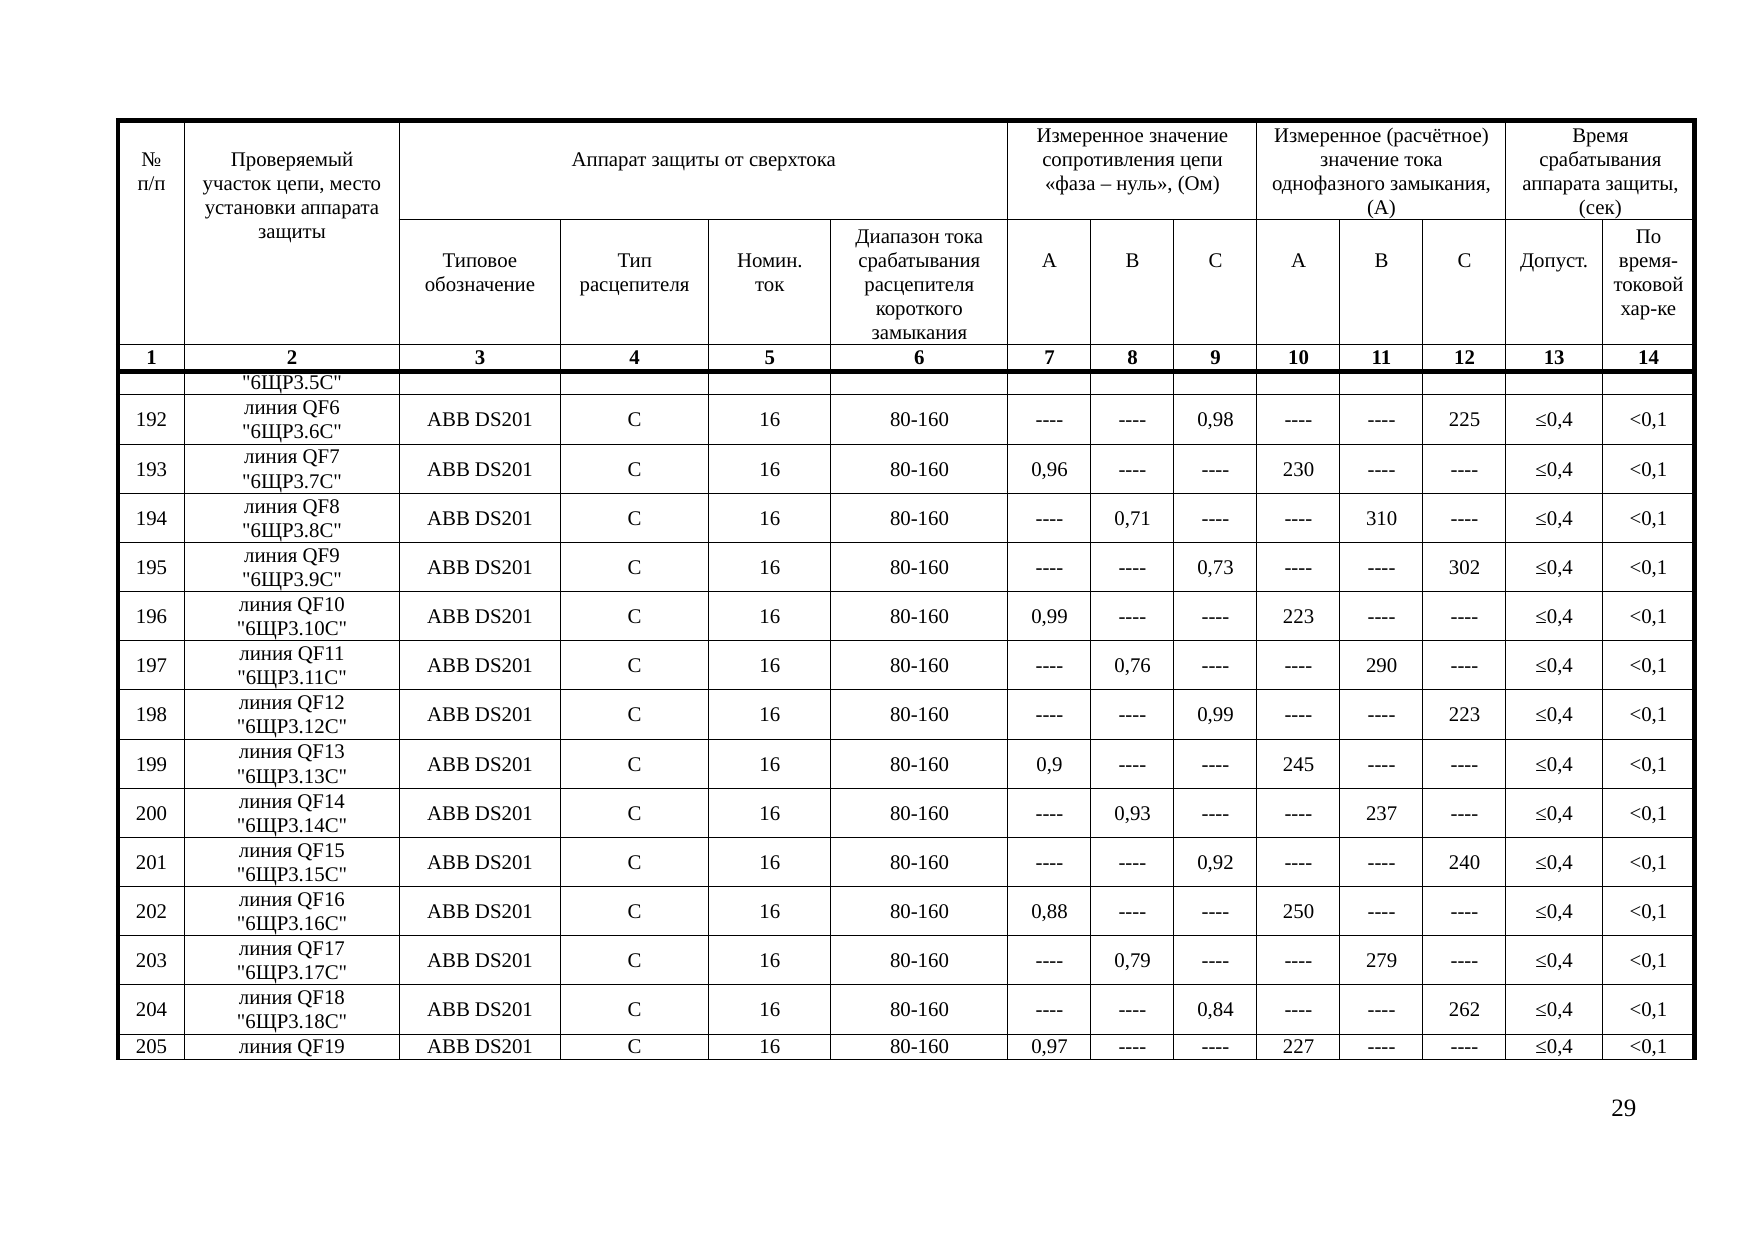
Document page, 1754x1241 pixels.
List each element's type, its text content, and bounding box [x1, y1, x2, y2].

table_cell C [561, 838, 708, 886]
table_cell "6ЩР3.5С" [185, 374, 399, 394]
table_cell ---- [1174, 789, 1256, 837]
table_cell C [561, 445, 708, 493]
table_cell ---- [1174, 494, 1256, 542]
table_cell ---- [1008, 641, 1090, 689]
table_cell 0,76 [1091, 641, 1173, 689]
table_cell ≤0,4 [1506, 1035, 1602, 1058]
table_cell линия QF12 "6ЩР3.12С" [185, 690, 399, 738]
table_cell 8 [1091, 345, 1173, 369]
table_cell <0,1 [1603, 445, 1692, 493]
table_header Измеренное значение сопротивления цепи «фаза – нуль», (Ом) [1008, 123, 1256, 219]
table_cell ---- [1008, 838, 1090, 886]
table_cell 230 [1257, 445, 1339, 493]
table_cell ABB DS201 [400, 641, 560, 689]
table_cell ---- [1091, 592, 1173, 640]
table_cell 7 [1008, 345, 1090, 369]
table_cell Типовое обозначение [400, 220, 560, 344]
table_cell <0,1 [1603, 740, 1692, 788]
table_cell C [561, 494, 708, 542]
table_cell ≤0,4 [1506, 494, 1602, 542]
table_cell ---- [1257, 395, 1339, 443]
table_cell C [561, 395, 708, 443]
table_cell ≤0,4 [1506, 985, 1602, 1033]
table_cell 0,92 [1174, 838, 1256, 886]
table_cell ABB DS201 [400, 789, 560, 837]
table_cell C [561, 789, 708, 837]
table_cell ---- [1174, 936, 1256, 984]
table_cell 0,99 [1008, 592, 1090, 640]
table_cell [1506, 374, 1602, 394]
table_cell ---- [1174, 641, 1256, 689]
table_cell ≤0,4 [1506, 936, 1602, 984]
table_cell 16 [709, 985, 830, 1033]
table_cell 0,97 [1008, 1035, 1090, 1058]
table_cell ---- [1340, 395, 1422, 443]
table_cell 0,88 [1008, 887, 1090, 935]
table_cell ---- [1340, 887, 1422, 935]
table_cell 202 [120, 887, 184, 935]
table_cell ≤0,4 [1506, 690, 1602, 738]
table_cell ≤0,4 [1506, 592, 1602, 640]
table_cell ---- [1091, 395, 1173, 443]
table_cell Номин. ток [709, 220, 830, 344]
table_cell <0,1 [1603, 592, 1692, 640]
table_cell ---- [1008, 985, 1090, 1033]
table_cell <0,1 [1603, 936, 1692, 984]
table_cell 262 [1423, 985, 1505, 1033]
table_cell линия QF14 "6ЩР3.14С" [185, 789, 399, 837]
table_cell 16 [709, 494, 830, 542]
table_cell 80-160 [831, 641, 1007, 689]
table_cell 245 [1257, 740, 1339, 788]
table_cell ≤0,4 [1506, 445, 1602, 493]
table_cell 225 [1423, 395, 1505, 443]
table_cell 203 [120, 936, 184, 984]
table_cell 0,9 [1008, 740, 1090, 788]
table_cell 279 [1340, 936, 1422, 984]
table_cell ---- [1174, 887, 1256, 935]
table_cell <0,1 [1603, 1035, 1692, 1058]
table_cell [400, 374, 560, 394]
table_cell линия QF16 "6ЩР3.16С" [185, 887, 399, 935]
table_cell 80-160 [831, 1035, 1007, 1058]
table_cell 13 [1506, 345, 1602, 369]
table_cell 16 [709, 445, 830, 493]
table_cell 302 [1423, 543, 1505, 591]
table_cell ≤0,4 [1506, 543, 1602, 591]
table_header № п/п [120, 123, 184, 344]
table_header Время срабатывания аппарата защиты, (сек) [1506, 123, 1692, 219]
table_cell линия QF17 "6ЩР3.17С" [185, 936, 399, 984]
table_cell ---- [1340, 1035, 1422, 1058]
table_cell ABB DS201 [400, 887, 560, 935]
table_cell ---- [1423, 445, 1505, 493]
table_cell 16 [709, 887, 830, 935]
table_cell 80-160 [831, 543, 1007, 591]
table_cell 0,79 [1091, 936, 1173, 984]
table_cell 250 [1257, 887, 1339, 935]
table_cell По время- токовой хар-ке [1603, 220, 1692, 344]
table_cell 16 [709, 690, 830, 738]
table_cell ---- [1423, 789, 1505, 837]
table_cell [709, 374, 830, 394]
table_cell ---- [1257, 374, 1339, 394]
table_cell ---- [1091, 1035, 1173, 1058]
table_cell ---- [1257, 985, 1339, 1033]
table_cell ---- [1257, 494, 1339, 542]
table_cell ---- [1340, 592, 1422, 640]
table_cell 1 [120, 345, 184, 369]
table_cell 5 [709, 345, 830, 369]
table_cell B [1340, 220, 1422, 344]
table_cell ---- [1340, 690, 1422, 738]
table_cell Тип расцепителя [561, 220, 708, 344]
table_cell 12 [1423, 345, 1505, 369]
table_cell 3 [400, 345, 560, 369]
table_cell ---- [1340, 740, 1422, 788]
table_cell 2 [185, 345, 399, 369]
table_cell ---- [1423, 740, 1505, 788]
table_cell ---- [1091, 690, 1173, 738]
table_cell ---- [1008, 690, 1090, 738]
table_cell 10 [1257, 345, 1339, 369]
table_cell ---- [1091, 985, 1173, 1033]
table_cell 237 [1340, 789, 1422, 837]
table_cell C [561, 985, 708, 1033]
table_cell ---- [1423, 494, 1505, 542]
table_cell ---- [1423, 592, 1505, 640]
table_cell 240 [1423, 838, 1505, 886]
table_cell ---- [1340, 985, 1422, 1033]
table_cell 227 [1257, 1035, 1339, 1058]
table_cell ≤0,4 [1506, 641, 1602, 689]
table_cell C [561, 592, 708, 640]
table_cell <0,1 [1603, 789, 1692, 837]
table_cell ---- [1091, 838, 1173, 886]
table_cell 223 [1257, 592, 1339, 640]
table_cell Диапазон тока срабатывания расцепителя короткого замыкания [831, 220, 1007, 344]
table_cell 16 [709, 1035, 830, 1058]
table_cell ---- [1008, 374, 1090, 394]
table_cell ---- [1174, 1035, 1256, 1058]
table_cell линия QF10 "6ЩР3.10С" [185, 592, 399, 640]
table_cell 201 [120, 838, 184, 886]
table_header Аппарат защиты от сверхтока [400, 123, 1007, 219]
table_cell <0,1 [1603, 690, 1692, 738]
table_cell C [561, 641, 708, 689]
table_cell A [1257, 220, 1339, 344]
table_cell линия QF6 "6ЩР3.6С" [185, 395, 399, 443]
table_cell ---- [1423, 1035, 1505, 1058]
table_cell ---- [1008, 936, 1090, 984]
table_cell C [1423, 220, 1505, 344]
table_cell линия QF19 [185, 1035, 399, 1058]
table_cell ---- [1257, 641, 1339, 689]
table_cell ---- [1257, 690, 1339, 738]
table_cell C [561, 543, 708, 591]
table_cell <0,1 [1603, 641, 1692, 689]
table_cell ABB DS201 [400, 592, 560, 640]
table_cell 0,73 [1174, 543, 1256, 591]
table_cell ---- [1174, 445, 1256, 493]
table_cell 80-160 [831, 985, 1007, 1033]
table_cell 80-160 [831, 740, 1007, 788]
table_cell 16 [709, 543, 830, 591]
table_cell линия QF11 "6ЩР3.11С" [185, 641, 399, 689]
table_cell ABB DS201 [400, 690, 560, 738]
table_cell 14 [1603, 345, 1692, 369]
table_cell ---- [1091, 543, 1173, 591]
table_cell линия QF7 "6ЩР3.7С" [185, 445, 399, 493]
table_cell 16 [709, 789, 830, 837]
table_cell 310 [1340, 494, 1422, 542]
table_cell 199 [120, 740, 184, 788]
table_cell 193 [120, 445, 184, 493]
table_cell 204 [120, 985, 184, 1033]
table_cell C [561, 936, 708, 984]
table_cell 0,96 [1008, 445, 1090, 493]
table_header Проверяемый участок цепи, место установки аппарата защиты [185, 123, 399, 344]
table_cell B [1091, 220, 1173, 344]
table_cell 16 [709, 592, 830, 640]
table_cell ≤0,4 [1506, 789, 1602, 837]
table_cell 80-160 [831, 592, 1007, 640]
table_cell C [561, 740, 708, 788]
table_cell ≤0,4 [1506, 395, 1602, 443]
table_cell ≤0,4 [1506, 887, 1602, 935]
table_cell [1091, 374, 1173, 394]
table_cell 80-160 [831, 789, 1007, 837]
table_cell 0,93 [1091, 789, 1173, 837]
table_cell 192 [120, 395, 184, 443]
table_cell 16 [709, 395, 830, 443]
table_cell ABB DS201 [400, 543, 560, 591]
table_cell ---- [1091, 740, 1173, 788]
table_cell ABB DS201 [400, 838, 560, 886]
table_cell ≤0,4 [1506, 838, 1602, 886]
table_cell 16 [709, 740, 830, 788]
table_cell 0,84 [1174, 985, 1256, 1033]
table_cell 9 [1174, 345, 1256, 369]
table_cell Допуст. [1506, 220, 1602, 344]
table_cell 16 [709, 641, 830, 689]
table_cell 80-160 [831, 887, 1007, 935]
table_cell ---- [1257, 789, 1339, 837]
table_cell ---- [1174, 740, 1256, 788]
table_cell ≤0,4 [1506, 740, 1602, 788]
table_cell 200 [120, 789, 184, 837]
table_cell ---- [1174, 592, 1256, 640]
table_cell 80-160 [831, 445, 1007, 493]
table_header Измеренное (расчётное) значение тока однофазного замыкания, (А) [1257, 123, 1505, 219]
table_cell 80-160 [831, 838, 1007, 886]
table_cell 80-160 [831, 494, 1007, 542]
table_cell 0,99 [1174, 690, 1256, 738]
table_cell C [1174, 220, 1256, 344]
table_cell ABB DS201 [400, 445, 560, 493]
table_cell 0,71 [1091, 494, 1173, 542]
table_cell 80-160 [831, 936, 1007, 984]
table_cell <0,1 [1603, 543, 1692, 591]
table_cell <0,1 [1603, 838, 1692, 886]
table_cell [1603, 374, 1692, 394]
table_cell 194 [120, 494, 184, 542]
table_cell C [561, 887, 708, 935]
table_cell 195 [120, 543, 184, 591]
table_cell 223 [1423, 690, 1505, 738]
table_cell ---- [1008, 543, 1090, 591]
table_cell 0,98 [1174, 395, 1256, 443]
table_cell [561, 374, 708, 394]
table_cell 205 [120, 1035, 184, 1058]
table_cell линия QF18 "6ЩР3.18С" [185, 985, 399, 1033]
table_cell ---- [1423, 887, 1505, 935]
table_cell [120, 374, 184, 394]
table_cell 196 [120, 592, 184, 640]
table_cell ---- [1423, 936, 1505, 984]
table_cell C [561, 1035, 708, 1058]
table_cell ABB DS201 [400, 740, 560, 788]
table_cell ---- [1423, 374, 1505, 394]
table_cell ---- [1091, 887, 1173, 935]
table_cell 16 [709, 838, 830, 886]
table_cell ABB DS201 [400, 1035, 560, 1058]
table_cell ---- [1257, 936, 1339, 984]
table_cell 16 [709, 936, 830, 984]
table_cell ---- [1340, 445, 1422, 493]
table_cell [831, 374, 1007, 394]
table_cell ---- [1340, 543, 1422, 591]
table_cell <0,1 [1603, 494, 1692, 542]
table_cell [1340, 374, 1422, 394]
table_cell линия QF13 "6ЩР3.13С" [185, 740, 399, 788]
table_cell 80-160 [831, 690, 1007, 738]
table_cell ---- [1340, 838, 1422, 886]
table_cell <0,1 [1603, 985, 1692, 1033]
table_cell A [1008, 220, 1090, 344]
table_cell ---- [1257, 543, 1339, 591]
table_cell ABB DS201 [400, 395, 560, 443]
table_cell 6 [831, 345, 1007, 369]
table_cell ---- [1008, 395, 1090, 443]
table_cell <0,1 [1603, 887, 1692, 935]
table_cell ---- [1008, 494, 1090, 542]
table_cell ---- [1008, 789, 1090, 837]
table_cell 197 [120, 641, 184, 689]
table_cell 290 [1340, 641, 1422, 689]
table_cell C [561, 690, 708, 738]
table_cell 4 [561, 345, 708, 369]
table_cell ---- [1257, 838, 1339, 886]
table_cell линия QF9 "6ЩР3.9С" [185, 543, 399, 591]
table_cell 11 [1340, 345, 1422, 369]
table_cell ---- [1091, 445, 1173, 493]
table_cell ABB DS201 [400, 494, 560, 542]
table_cell <0,1 [1603, 395, 1692, 443]
table_cell 80-160 [831, 395, 1007, 443]
table_cell линия QF15 "6ЩР3.15С" [185, 838, 399, 886]
table_cell ---- [1423, 641, 1505, 689]
table_cell линия QF8 "6ЩР3.8С" [185, 494, 399, 542]
table_cell ABB DS201 [400, 985, 560, 1033]
table_cell ---- [1174, 374, 1256, 394]
table_cell 198 [120, 690, 184, 738]
table_cell ABB DS201 [400, 936, 560, 984]
